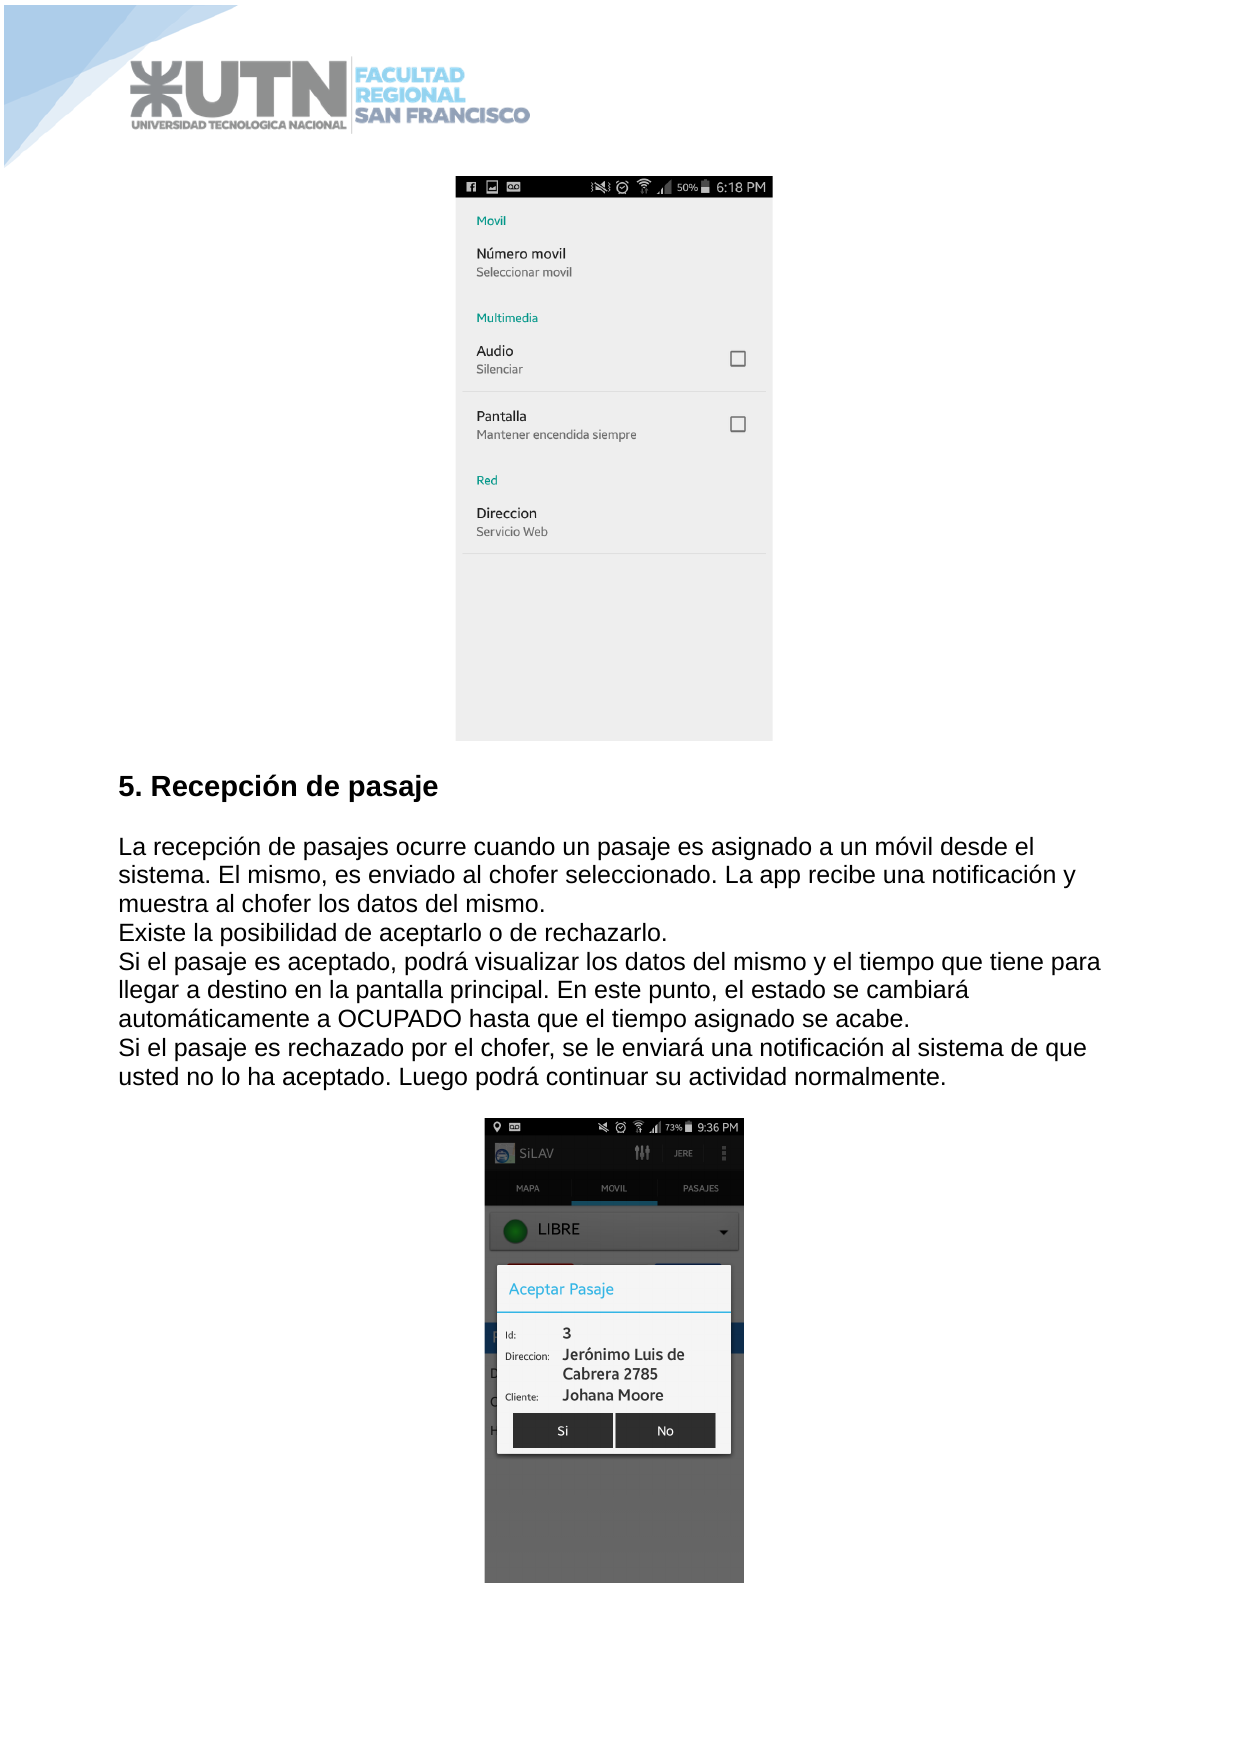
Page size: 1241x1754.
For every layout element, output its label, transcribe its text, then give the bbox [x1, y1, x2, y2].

picture [484, 1118, 744, 1583]
text La recepción de pasajes ocurre cuando un pasaje es asignado a un móvil desde el sistema. El mismo, es enviado al chofer seleccionado. La app recibe una notificación y muestra al chofer los datos del mismo. [118, 831, 1110, 918]
picture [455, 176, 773, 741]
text Si el pasaje es rechazado por el chofer, se le enviará una notificación al sistema de que usted no lo ha aceptado. Luego podrá continuar su actividad normalmente. [118, 1033, 1110, 1090]
text Si el pasaje es aceptado, podrá visualizar los datos del mismo y el tiempo que tiene para llegar a destino en la pantalla principal. En este punto, el estado se cambiará automáticamente a OCUPADO hasta que el tiempo asignado se acabe. [118, 946, 1110, 1033]
text Existe la posibilidad de aceptarlo o de rechazarlo. [118, 918, 1110, 946]
picture [3, 5, 532, 169]
text 5. Recepción de pasaje [118, 769, 1110, 803]
